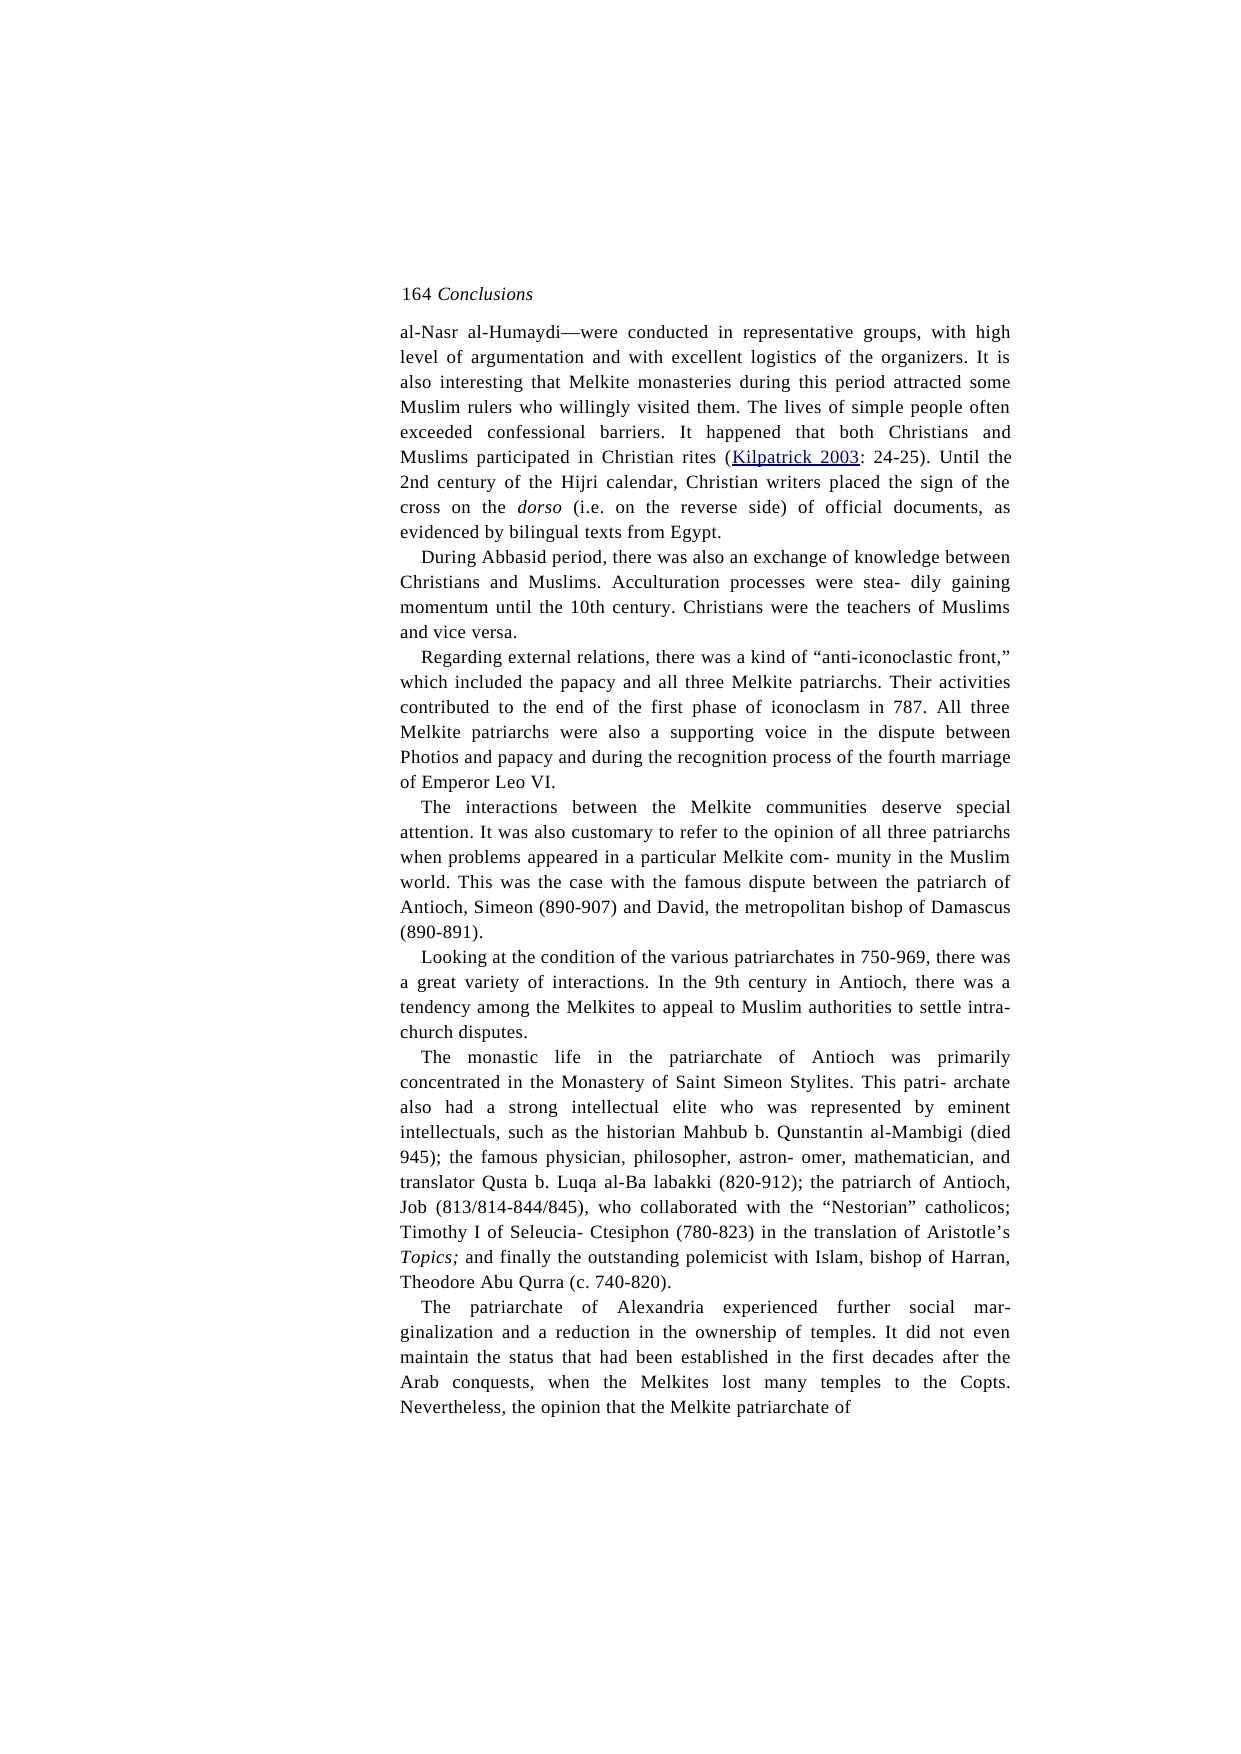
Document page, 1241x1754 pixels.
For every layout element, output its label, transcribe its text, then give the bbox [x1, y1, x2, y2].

text The interactions between the Melkite communities deserve special attention. It was also customary to refer to the opinion of all three patriarchs when problems appeared in a particular Melkite com- munity in the Muslim world. This was the case with the famous dispute between the patriarch of Antioch, Simeon (890-907) and David, the metropolitan bishop of Damascus (890-891). [400, 793, 1012, 943]
text Looking at the condition of the various patriarchates in 750-969, there was a great variety of interactions. In the 9th century in Antioch, there was a tendency among the Melkites to appeal to Muslim authorities to settle intra-church disputes. [400, 943, 1012, 1043]
text al-Nasr al-Humaydi—were conducted in representative groups, with high level of argumentation and with excellent logistics of the organizers. It is also interesting that Melkite monasteries during this period attracted some Muslim rulers who willingly visited them. The lives of simple people often exceeded confessional barriers. It happened that both Christians and Muslims participated in Christian rites (Kilpatrick 2003: 24-25). Until the 2nd century of the Hijri calendar, Christian writers placed the sign of the cross on the dorso (i.e. on the reverse side) of official documents, as evidenced by bilingual texts from Egypt. [400, 318, 1012, 543]
text During Abbasid period, there was also an exchange of knowledge between Christians and Muslims. Acculturation processes were stea- dily gaining momentum until the 10th century. Christians were the teachers of Muslims and vice versa. [400, 543, 1012, 643]
text Regarding external relations, there was a kind of “anti-iconoclastic front,” which included the papacy and all three Melkite patriarchs. Their activities contributed to the end of the first phase of iconoclasm in 787. All three Melkite patriarchs were also a supporting voice in the dispute between Photios and papacy and during the recognition process of the fourth marriage of Emperor Leo VI. [400, 643, 1012, 793]
text The monastic life in the patriarchate of Antioch was primarily concentrated in the Monastery of Saint Simeon Stylites. This patri- archate also had a strong intellectual elite who was represented by eminent intellectuals, such as the historian Mahbub b. Qunstantin al-Mambigi (died 945); the famous physician, philosopher, astron- omer, mathematician, and translator Qusta b. Luqa al-Ba labakki (820-912); the patriarch of Antioch, Job (813/814-844/845), who collaborated with the “Nestorian” catholicos; Timothy I of Seleucia- Ctesiphon (780-823) in the translation of Aristotle’s Topics; and finally the outstanding polemicist with Islam, bishop of Harran, Theodore Abu Qurra (c. 740-820). [400, 1043, 1012, 1293]
text 164 Conclusions [402, 286, 558, 304]
text The patriarchate of Alexandria experienced further social mar- ginalization and a reduction in the ownership of temples. It did not even maintain the status that had been established in the first decades after the Arab conquests, when the Melkites lost many temples to the Copts. Nevertheless, the opinion that the Melkite patriarchate of [400, 1293, 1012, 1418]
